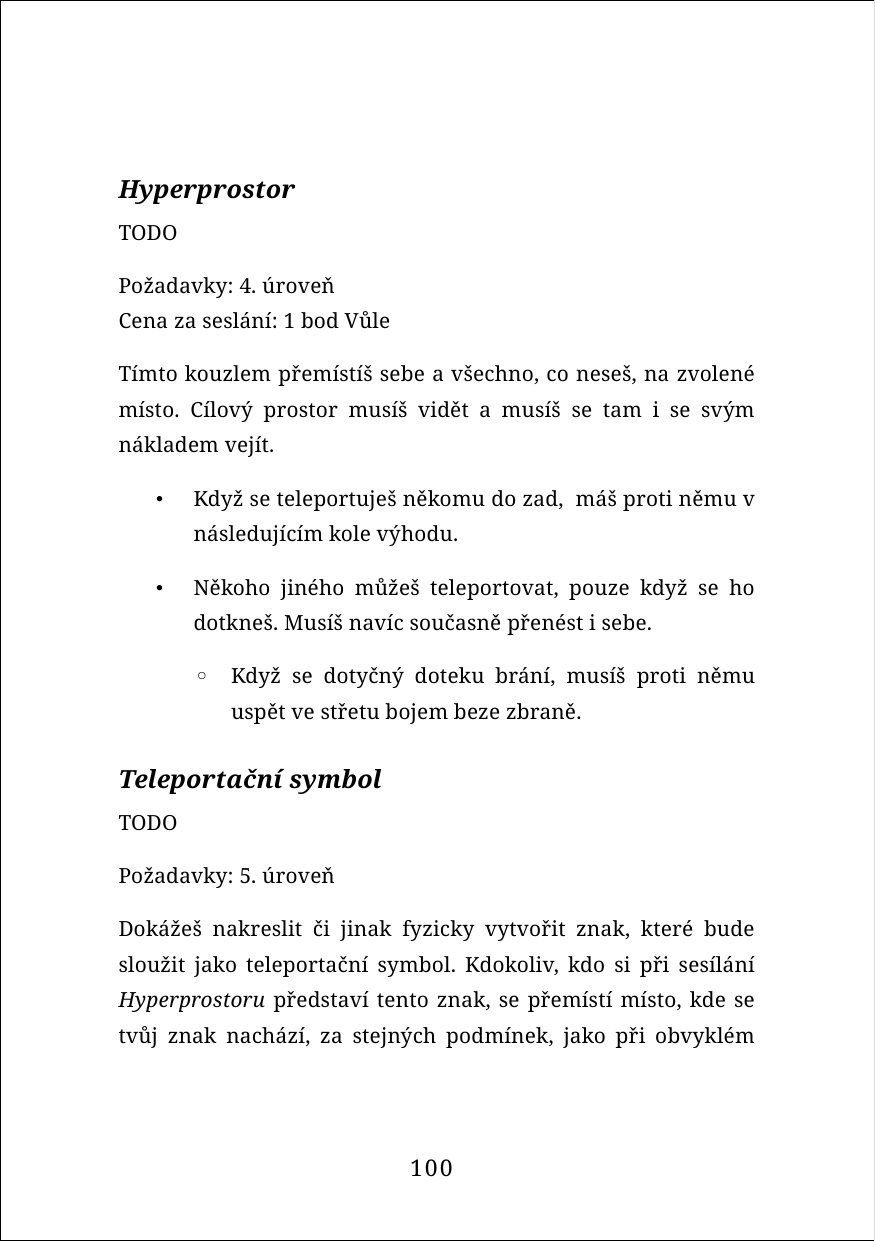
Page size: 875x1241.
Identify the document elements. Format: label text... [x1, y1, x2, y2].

text Požadavky: 4. úroveň Cena za seslání: 1 bod Vůle [118, 271, 756, 335]
text Tímto kouzlem přemístíš sebe a všechno, co neseš, na zvolené místo. Cílový prostor musíš vidět a musíš se tam i se svým nákladem vejít. [118, 359, 756, 459]
list Když se teleportuješ někomu do zad, máš proti němu v následujícím kole výhodu. [156, 484, 756, 548]
text TODO [118, 808, 756, 836]
text Dokážeš nakreslit či jinak fyzicky vytvořit znak, které bude sloužit jako teleportační symbol. Kdokoliv, kdo si při sesílání Hyperprostoru představí tento znak, se přemístí místo, kde se tvůj znak nachází, za stejných podmínek, jako při obvyklém [118, 914, 756, 1049]
list Někoho jiného můžeš teleportovat, pouze když se ho dotkneš. Musíš navíc současně přenést i sebe. [156, 573, 756, 637]
list Když se dotyčný doteku brání, musíš proti němu uspět ve střetu bojem beze zbraně. [193, 661, 756, 725]
subtitle Teleportační symbol [118, 762, 756, 796]
text TODO [118, 218, 756, 246]
subtitle Hyperprostor [118, 172, 756, 206]
text Požadavky: 5. úroveň [118, 861, 756, 889]
